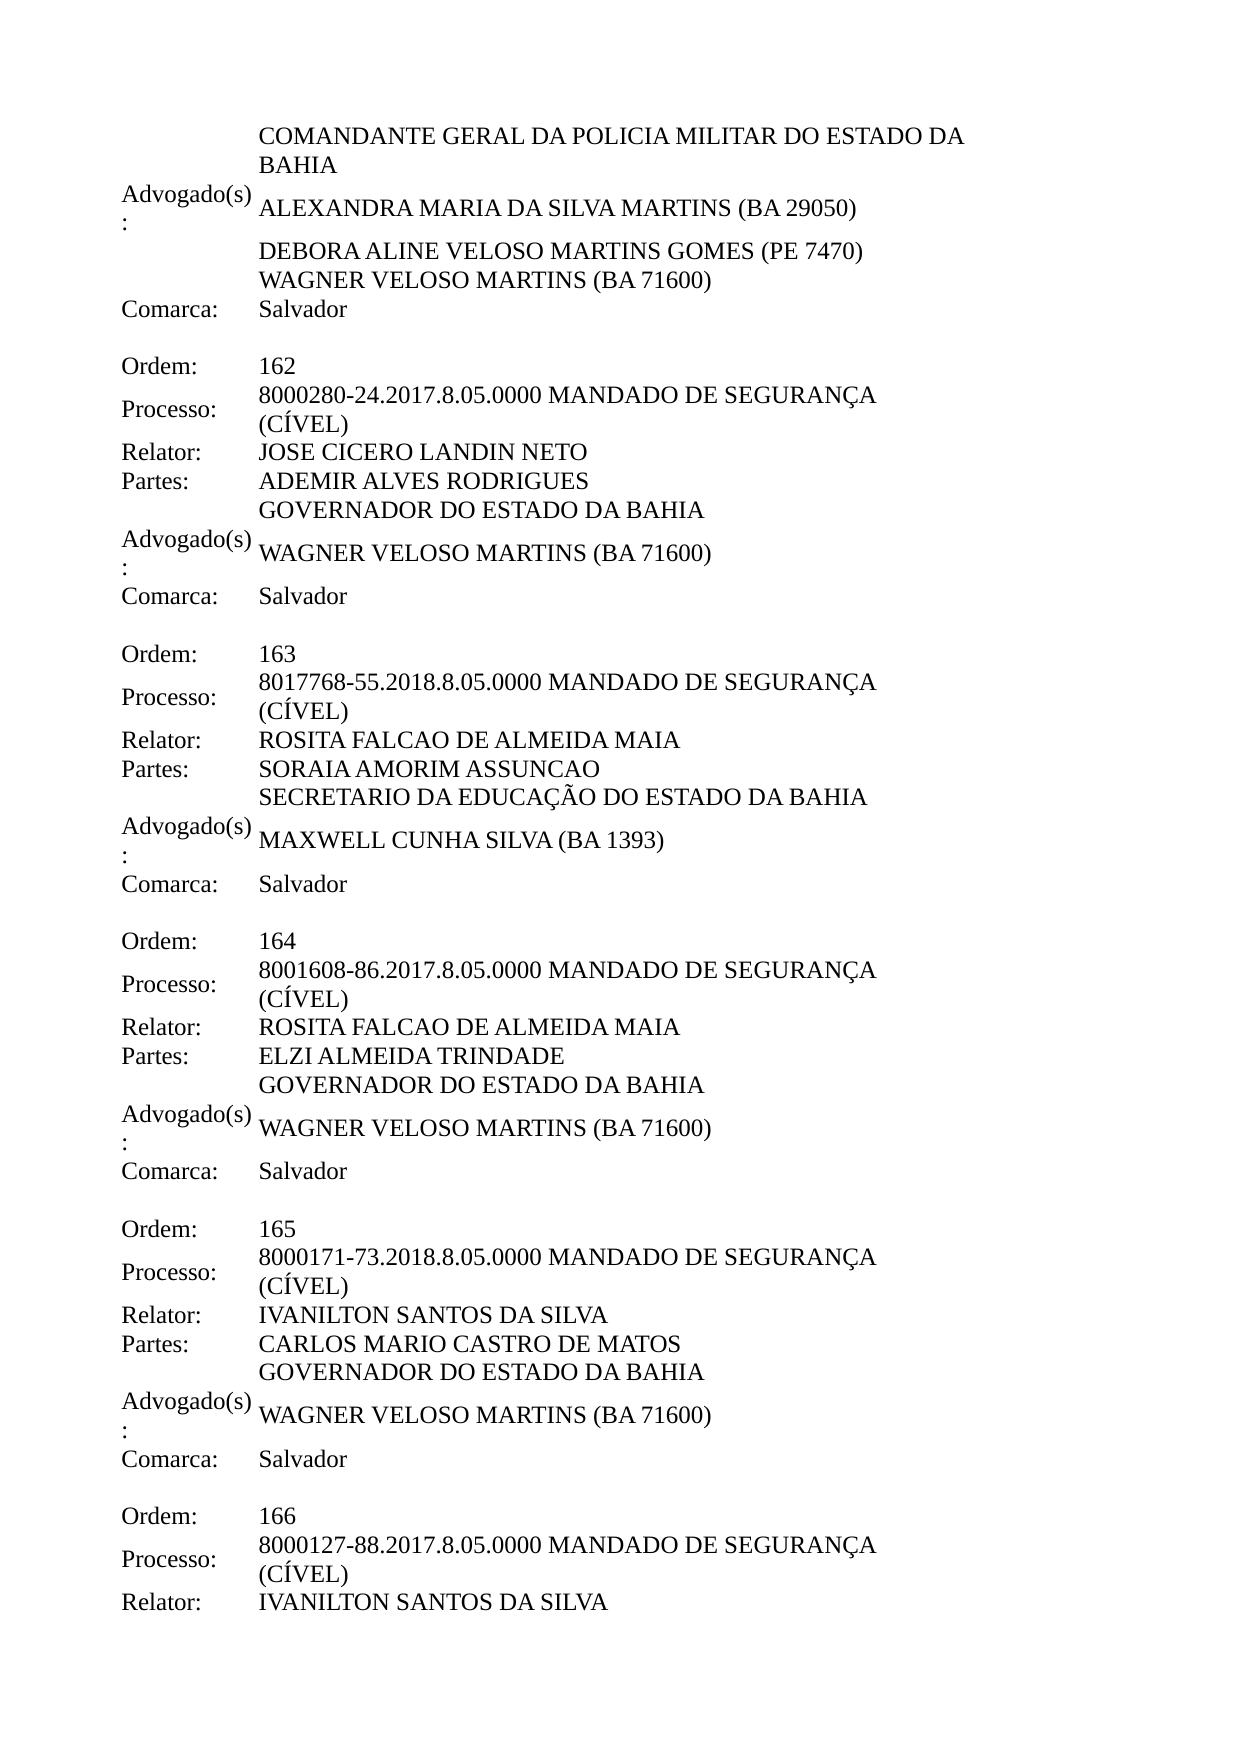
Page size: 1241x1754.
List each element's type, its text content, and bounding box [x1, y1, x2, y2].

table_cell [121, 236, 258, 265]
table_cell Advogado(s): [121, 811, 258, 869]
table_cell 8001608-86.2017.8.05.0000 MANDADO DE SEGURANÇA (CÍVEL) [258, 955, 972, 1012]
table_cell JOSE CICERO LANDIN NETO [258, 438, 972, 466]
table_header 166 [258, 1501, 972, 1530]
table_cell Comarca: [121, 1156, 258, 1185]
table_header Ordem: [121, 926, 258, 955]
table_cell Comarca: [121, 1444, 258, 1472]
table_cell ELZI ALMEIDA TRINDADE [258, 1041, 972, 1070]
table_cell WAGNER VELOSO MARTINS (BA 71600) [258, 524, 972, 581]
table_cell WAGNER VELOSO MARTINS (BA 71600) [258, 1099, 972, 1156]
table_cell CARLOS MARIO CASTRO DE MATOS [258, 1329, 972, 1357]
table_cell DEBORA ALINE VELOSO MARTINS GOMES (PE 7470) [258, 236, 1044, 265]
table_cell WAGNER VELOSO MARTINS (BA 71600) [258, 1386, 972, 1444]
table_header Ordem: [121, 1501, 258, 1530]
table_cell COMANDANTE GERAL DA POLICIA MILITAR DO ESTADO DA BAHIA [258, 121, 1044, 179]
table_cell GOVERNADOR DO ESTADO DA BAHIA [258, 1358, 972, 1386]
table_cell ROSITA FALCAO DE ALMEIDA MAIA [258, 1013, 972, 1041]
table_cell Comarca: [121, 581, 258, 610]
table_cell Processo: [121, 668, 258, 725]
table_cell Salvador [258, 1156, 972, 1185]
table_cell GOVERNADOR DO ESTADO DA BAHIA [258, 495, 972, 524]
table_cell MAXWELL CUNHA SILVA (BA 1393) [258, 811, 972, 869]
table_cell Partes: [121, 466, 258, 495]
table_cell Relator: [121, 438, 258, 466]
table_cell [121, 265, 258, 294]
table_cell Comarca: [121, 294, 258, 322]
table_cell ROSITA FALCAO DE ALMEIDA MAIA [258, 725, 972, 754]
table_cell [121, 783, 258, 811]
table_cell Processo: [121, 1530, 258, 1587]
table_cell 8000127-88.2017.8.05.0000 MANDADO DE SEGURANÇA (CÍVEL) [258, 1530, 972, 1587]
table_cell Salvador [258, 1444, 972, 1472]
table_cell [121, 495, 258, 524]
table_header Ordem: [121, 1214, 258, 1242]
table_header [118, 118, 1122, 1619]
table_cell WAGNER VELOSO MARTINS (BA 71600) [258, 265, 1044, 294]
table_cell 8017768-55.2018.8.05.0000 MANDADO DE SEGURANÇA (CÍVEL) [258, 668, 972, 725]
table_cell ALEXANDRA MARIA DA SILVA MARTINS (BA 29050) [258, 179, 1044, 236]
table_cell Processo: [121, 1243, 258, 1300]
table_cell Salvador [258, 294, 1044, 322]
table_cell Partes: [121, 1329, 258, 1357]
table_cell Salvador [258, 869, 972, 897]
table_cell Relator: [121, 1588, 258, 1616]
table_header Ordem: [121, 351, 258, 380]
table_cell ADEMIR ALVES RODRIGUES [258, 466, 972, 495]
table_header 162 [258, 351, 972, 380]
table_cell [121, 121, 258, 179]
table_header 163 [258, 639, 972, 667]
table_cell [121, 1358, 258, 1386]
table_header 164 [258, 926, 972, 955]
table_cell Relator: [121, 1300, 258, 1329]
table_cell SORAIA AMORIM ASSUNCAO [258, 754, 972, 782]
table_cell Advogado(s): [121, 179, 258, 236]
table_cell Processo: [121, 380, 258, 437]
table_header Ordem: [121, 639, 258, 667]
table_header 165 [258, 1214, 972, 1242]
table_cell IVANILTON SANTOS DA SILVA [258, 1300, 972, 1329]
table_cell Partes: [121, 754, 258, 782]
table_cell GOVERNADOR DO ESTADO DA BAHIA [258, 1070, 972, 1099]
table_cell 8000171-73.2018.8.05.0000 MANDADO DE SEGURANÇA (CÍVEL) [258, 1243, 972, 1300]
table_cell Processo: [121, 955, 258, 1012]
table_cell Relator: [121, 725, 258, 754]
table_cell Partes: [121, 1041, 258, 1070]
table_cell IVANILTON SANTOS DA SILVA [258, 1588, 972, 1616]
table_cell Salvador [258, 581, 972, 610]
table_cell [121, 1070, 258, 1099]
table_cell Advogado(s): [121, 1099, 258, 1156]
table_cell Comarca: [121, 869, 258, 897]
table_cell Relator: [121, 1013, 258, 1041]
table_cell Advogado(s): [121, 524, 258, 581]
table_cell SECRETARIO DA EDUCAÇÃO DO ESTADO DA BAHIA [258, 783, 972, 811]
table_cell Advogado(s): [121, 1386, 258, 1444]
table_cell 8000280-24.2017.8.05.0000 MANDADO DE SEGURANÇA (CÍVEL) [258, 380, 972, 437]
